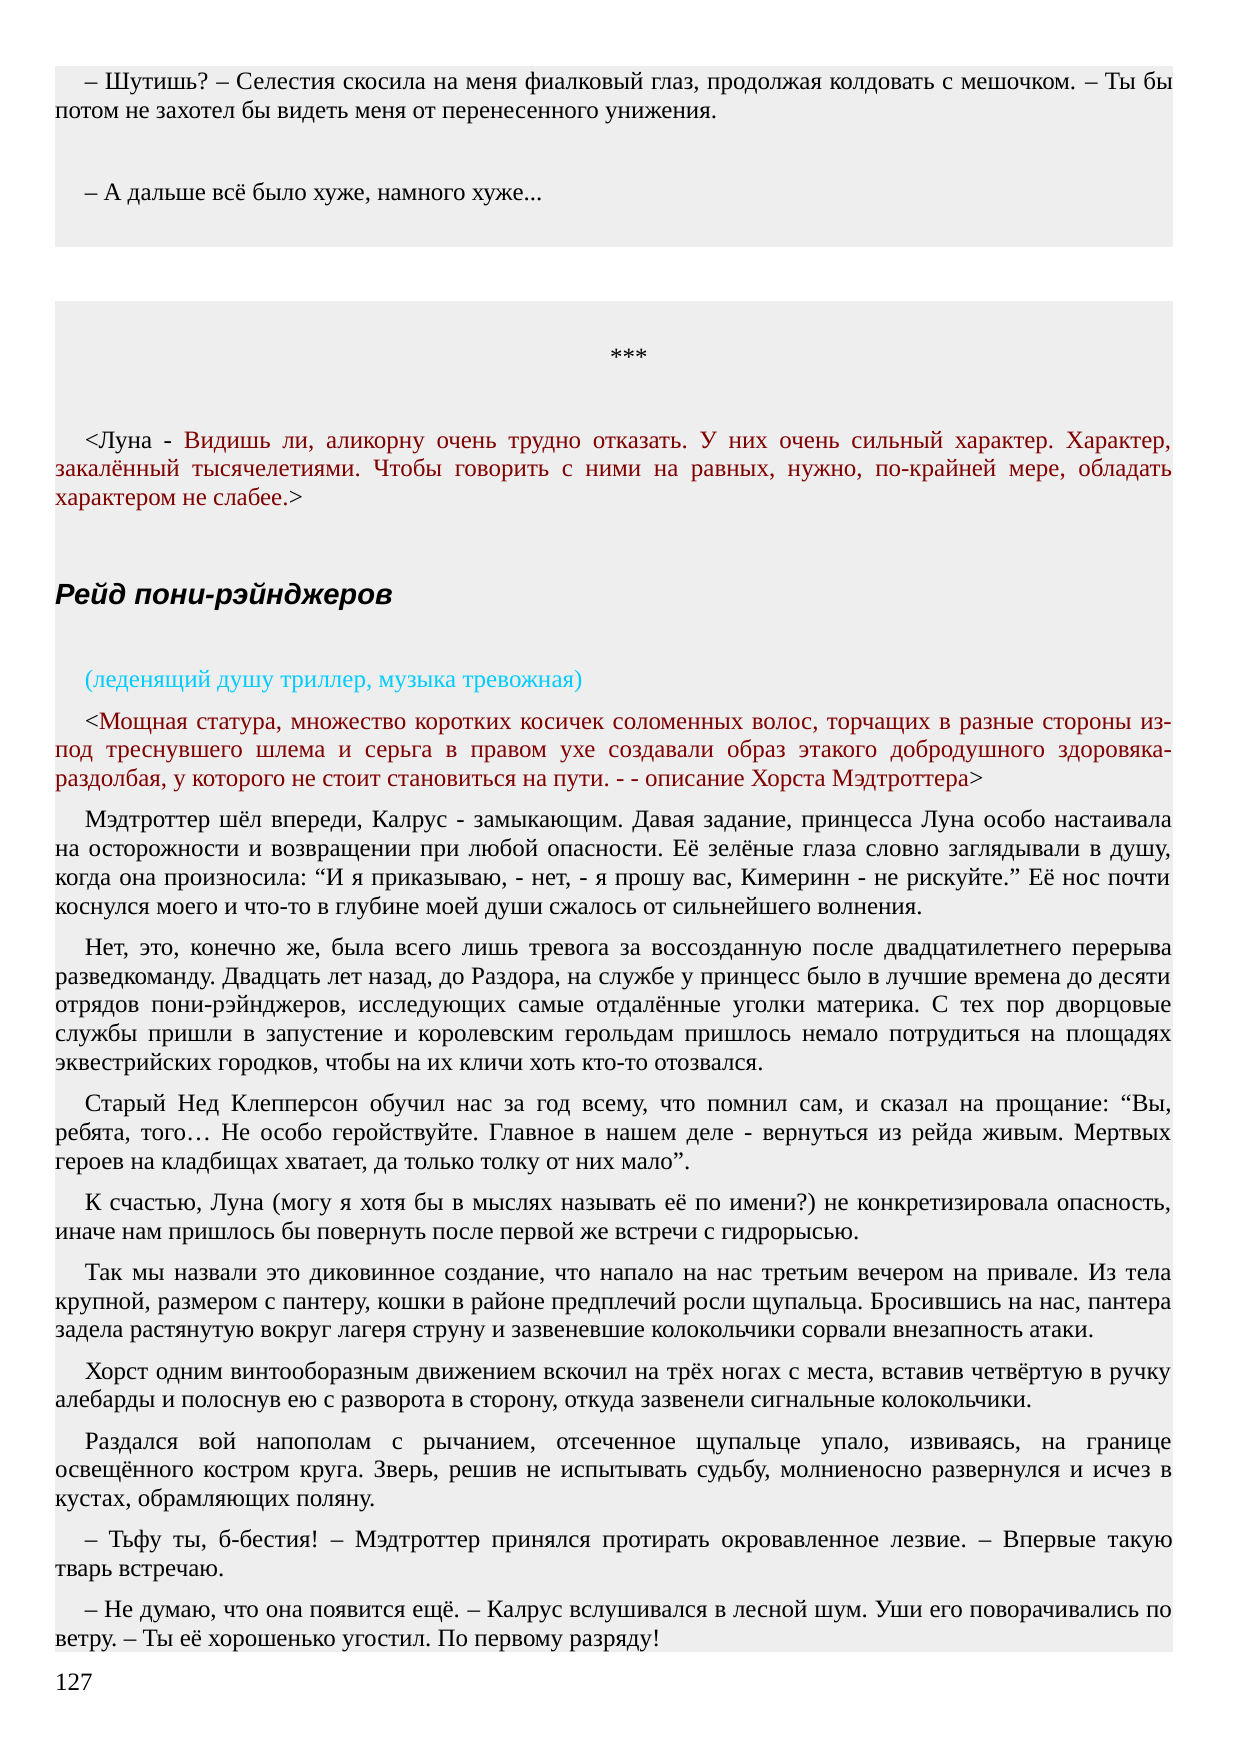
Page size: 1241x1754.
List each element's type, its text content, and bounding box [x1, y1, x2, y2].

text Старый Нед Клепперсон обучил нас за год всему, что помнил сам, и сказал на прощание: “Вы, ребята, того… Не особо геройствуйте. Главное в нашем деле - вернуться из рейда живым. Мертвых героев на кладбищах хватает, да только толку от них мало”. [55, 1088, 1173, 1174]
text – Не думаю, что она появится ещё. – Калрус вслушивался в лесной шум. Уши его поворачивались по ветру. – Ты её хорошенько угостил. По первому разряду! [55, 1594, 1173, 1652]
text – Шутишь? – Селестия скосила на меня фиалковый глаз, продолжая колдовать с мешочком. – Ты бы потом не захотел бы видеть меня от перенесенного унижения. [55, 66, 1173, 123]
text (леденящий душу триллер, музыка тревожная) [55, 664, 1173, 693]
text – Тьфу ты, б-бестия! – Мэдтроттер принялся протирать окровавленное лезвие. – Впервые такую тварь встречаю. [55, 1524, 1173, 1582]
text <Луна - Видишь ли, аликорну очень трудно отказать. У них очень сильный характер. Характер, закалённый тысячелетиями. Чтобы говорить с ними на равных, нужно, по-крайней мере, обладать характером не слабее.> [55, 425, 1173, 511]
text Мэдтроттер шёл впереди, Калрус - замыкающим. Давая задание, принцесса Луна особо настаивала на осторожности и возвращении при любой опасности. Её зелёные глаза словно заглядывали в душу, когда она произносила: “И я приказываю, - нет, - я прошу вас, Кимеринн - не рискуйте.” Её нос почти коснулся моего и что-то в глубине моей души сжалось от сильнейшего волнения. [55, 804, 1173, 919]
text К счастью, Луна (могу я хотя бы в мыслях называть её по имени?) не конкретизировала опасность, иначе нам пришлось бы повернуть после первой же встречи с гидрорысью. [55, 1187, 1173, 1244]
text Нет, это, конечно же, была всего лишь тревога за воссозданную после двадцатилетнего перерыва разведкоманду. Двадцать лет назад, до Раздора, на службе у принцесс было в лучшие времена до десяти отрядов пони-рэйнджеров, исследующих самые отдалённые уголки материка. С тех пор дворцовые службы пришли в запустение и королевским герольдам пришлось немало потрудиться на площадях эквестрийских городков, чтобы на их кличи хоть кто-то отозвался. [55, 932, 1173, 1076]
text *** [55, 342, 1173, 371]
text Раздался вой напополам с рычанием, отсеченное щупальце упало, извиваясь, на границе освещённого костром круга. Зверь, решив не испытывать судьбу, молниеносно развернулся и исчез в кустах, обрамляющих поляну. [55, 1426, 1173, 1512]
text – А дальше всё было хуже, намного хуже... [55, 177, 1173, 206]
subtitle Рейд пони-рэйнджеров [55, 577, 1173, 611]
text <Мощная статура, множество коротких косичек соломенных волос, торчащих в разные стороны из-под треснувшего шлема и серьга в правом ухе создавали образ этакого добродушного здоровяка-раздолбая, у которого не стоит становиться на пути. - - описание Хорста Мэдтроттера> [55, 706, 1173, 792]
text Хорст одним винтооборазным движением вскочил на трёх ногах с места, вставив четвёртую в ручку алебарды и полоснув ею с разворота в сторону, откуда зазвенели сигнальные колокольчики. [55, 1356, 1173, 1413]
text Так мы назвали это диковинное создание, что напало на нас третьим вечером на привале. Из тела крупной, размером с пантеру, кошки в районе предплечий росли щупальца. Бросившись на нас, пантера задела растянутую вокруг лагеря струну и зазвеневшие колокольчики сорвали внезапность атаки. [55, 1257, 1173, 1343]
